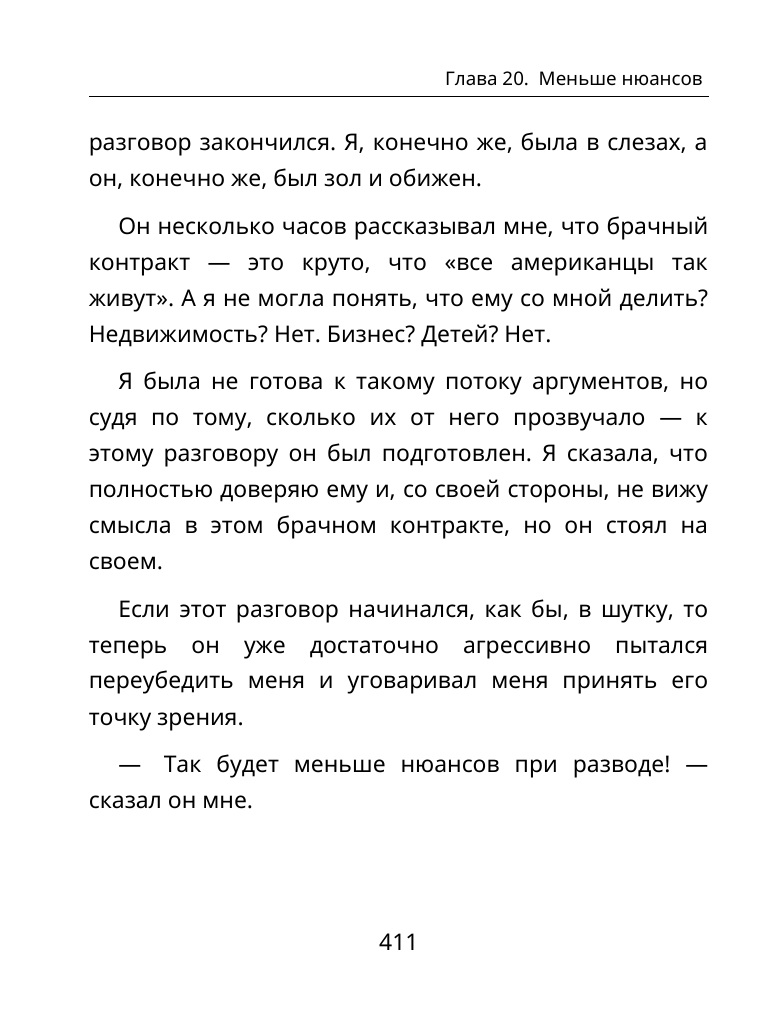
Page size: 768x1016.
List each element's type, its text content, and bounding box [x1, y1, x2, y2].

list Так будет меньше нюансов при разводе! — сказал он мне. [88, 748, 709, 815]
text разговор закончился. Я, конечно же, была в слезах, а он, конечно же, был зол и обижен. [88, 126, 709, 193]
text Если этот разговор начинался, как бы, в шутку, то теперь он уже достаточно агрессивно пытался переубедить меня и уговаривал меня принять его точку зрения. [88, 593, 709, 732]
text Он несколько часов рассказывал мне, что брачный контракт — это круто, что «все американцы так живут». А я не могла понять, что ему со мной делить? Недвижимость? Нет. Бизнес? Детей? Нет. [88, 210, 709, 349]
text Я была не готова к такому потоку аргументов, но судя по тому, сколько их от него прозвучало — к этому разговору он был подготовлен. Я сказала, что полностью доверяю ему и, со своей стороны, не вижу смысла в этом брачном контракте, но он стоял на своем. [88, 365, 709, 576]
